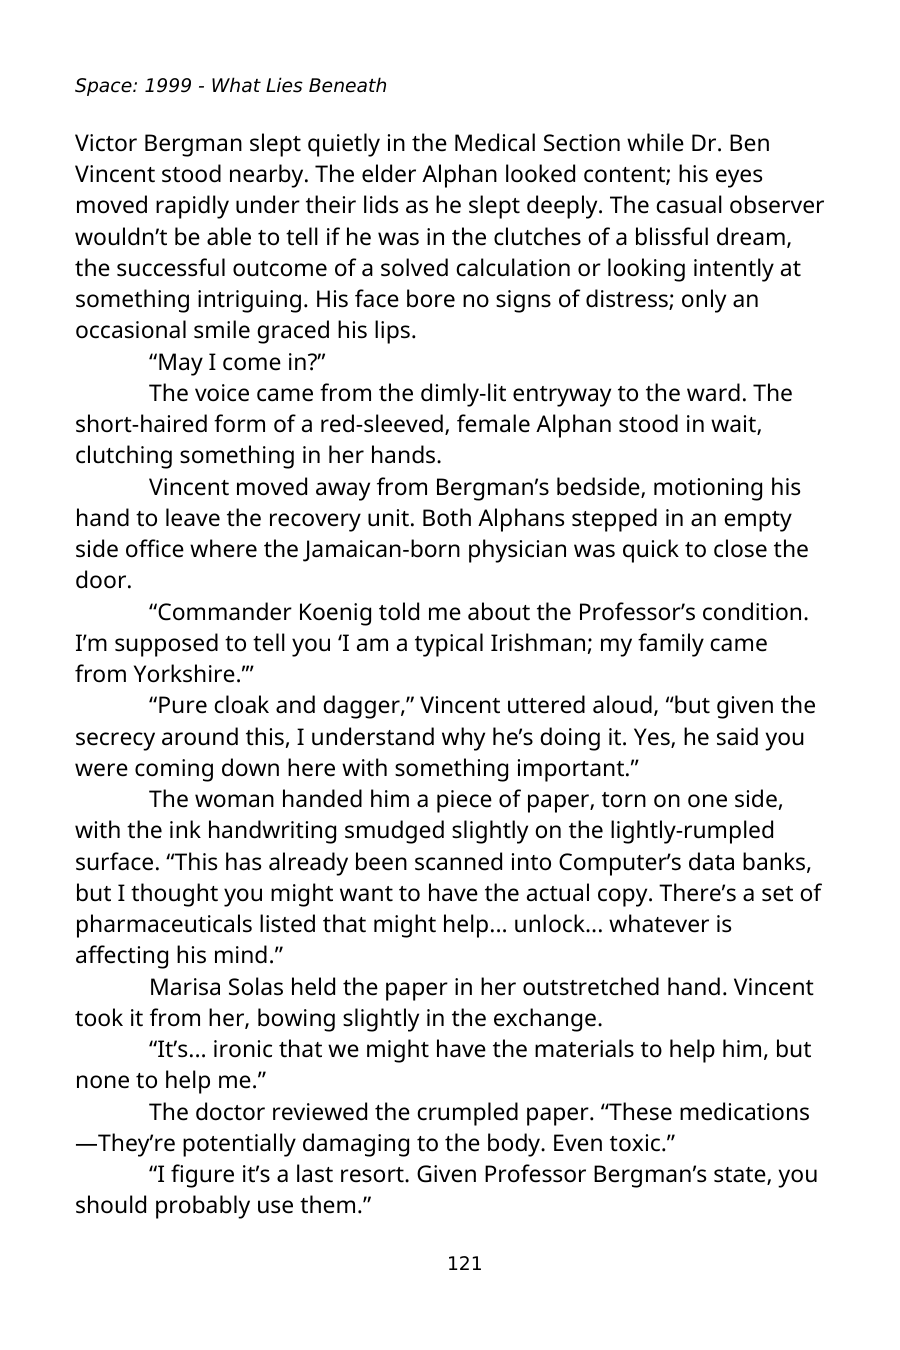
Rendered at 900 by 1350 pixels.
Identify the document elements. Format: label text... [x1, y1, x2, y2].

text “I figure it’s a last resort. Given Professor Bergman’s state, you should probably use them.” [75, 1158, 825, 1221]
text Marisa Solas held the paper in her outstretched hand. Vincent took it from her, bowing slightly in the exchange. [75, 971, 825, 1033]
text The voice came from the dimly-lit entryway to the ward. The short-haired form of a red-sleeved, female Alphan stood in wait, clutching something in her hands. [75, 377, 825, 471]
text “Commander Koenig told me about the Professor’s condition. I’m supposed to tell you ‘I am a typical Irishman; my family came from Yorkshire.’” [75, 596, 825, 689]
text Vincent moved away from Bergman’s bedside, motioning his hand to leave the recovery unit. Both Alphans stepped in an empty side office where the Jamaican-born physician was quick to close the door. [75, 471, 825, 596]
text The woman handed him a piece of paper, torn on one side, with the ink handwriting smudged slightly on the lightly-rumpled surface. “This has already been scanned into Computer’s data banks, but I thought you might want to have the actual copy. There’s a set of pharmaceuticals listed that might help... unlock... whatever is affecting his mind.” [75, 783, 825, 971]
text Victor Bergman slept quietly in the Medical Section while Dr. Ben Vincent stood nearby. The elder Alphan looked content; his eyes moved rapidly under their lids as he slept deeply. The casual observer wouldn’t be able to tell if he was in the clutches of a blissful dream, the successful outcome of a solved calculation or looking intently at something intriguing. His face bore no signs of distress; only an occasional smile graced his lips. [75, 127, 825, 346]
text “May I come in?” [75, 346, 825, 377]
text “It’s... ironic that we might have the materials to help him, but none to help me.” [75, 1033, 825, 1096]
text “Pure cloak and dagger,” Vincent uttered aloud, “but given the secrecy around this, I understand why he’s doing it. Yes, he said you were coming down here with something important.” [75, 689, 825, 783]
text The doctor reviewed the crumpled paper. “These medications—They’re potentially damaging to the body. Even toxic.” [75, 1096, 825, 1158]
